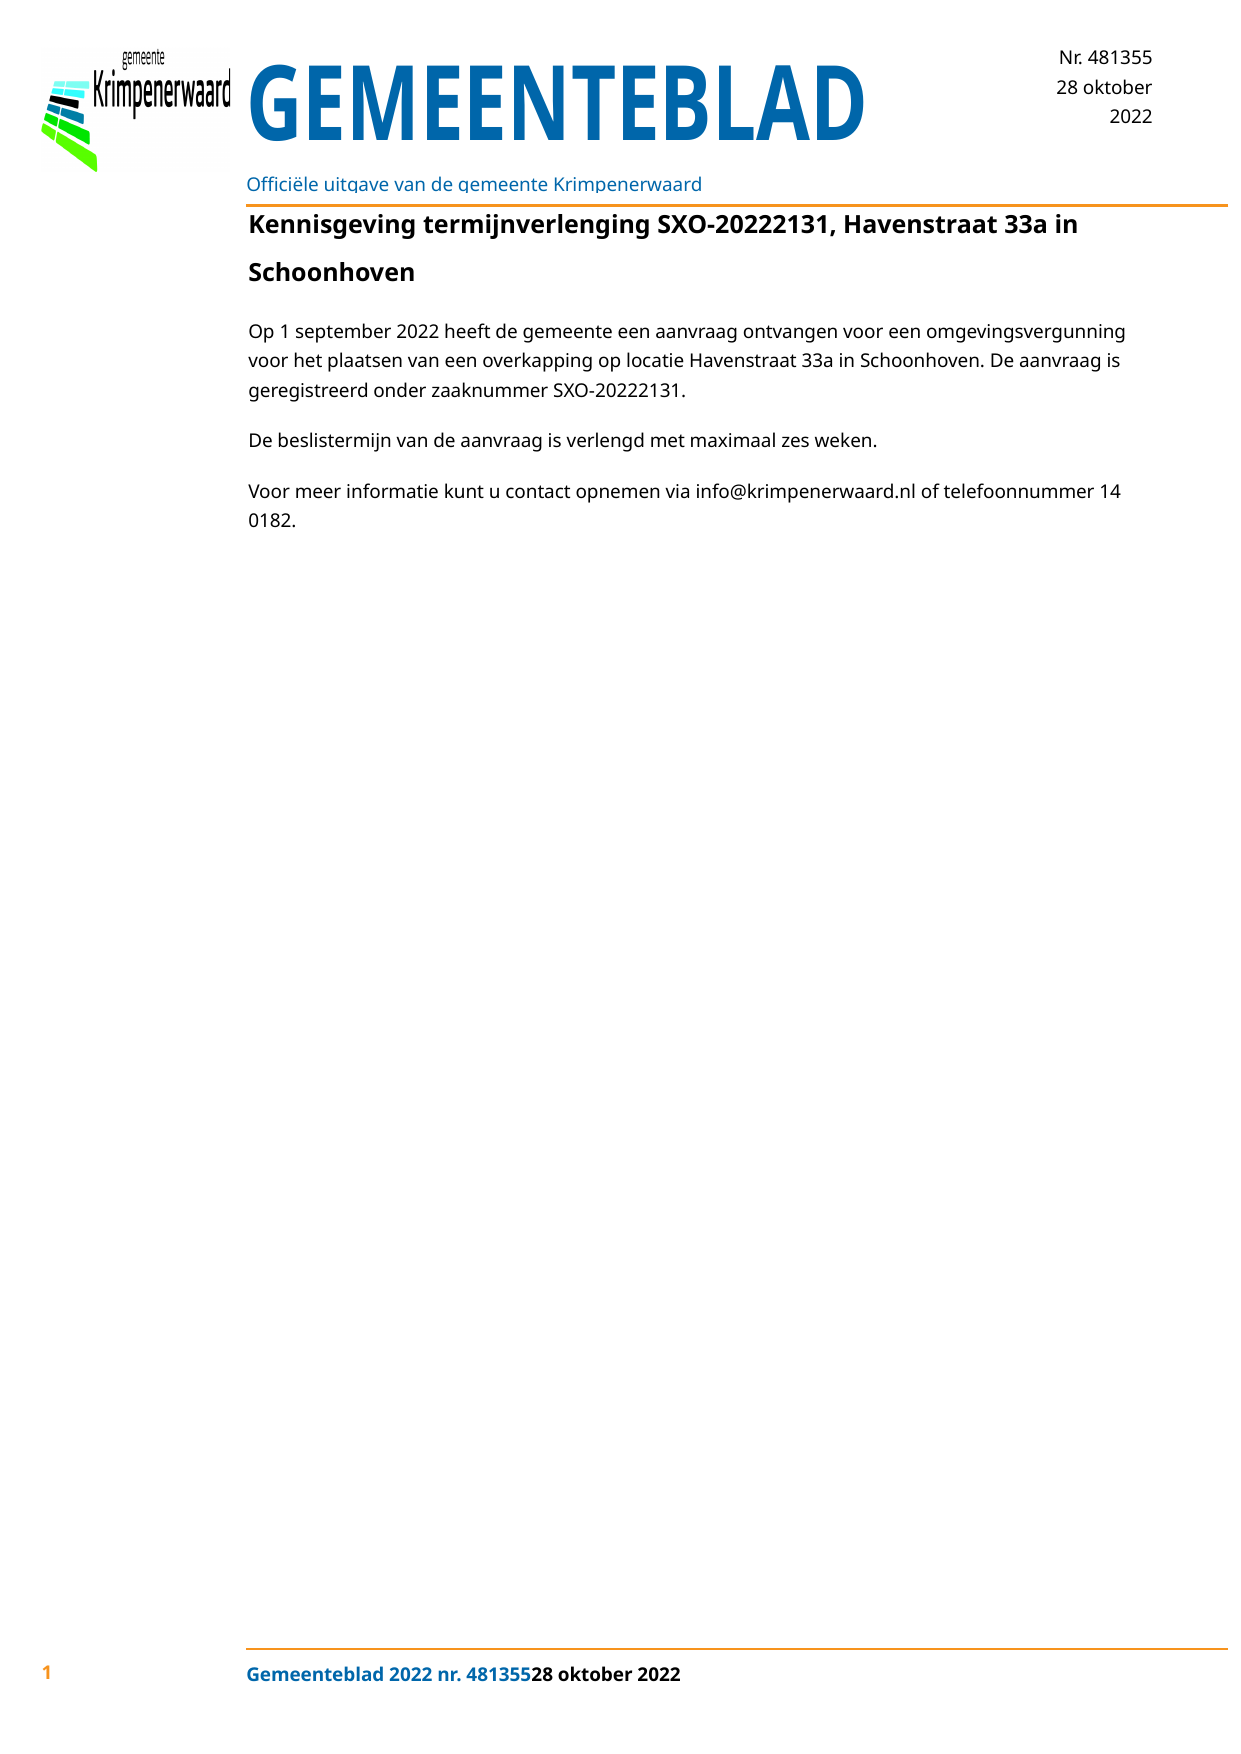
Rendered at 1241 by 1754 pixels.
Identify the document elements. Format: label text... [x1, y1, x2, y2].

picture [41, 47, 231, 172]
text Kennisgeving termijnverlenging SXO-20222131, Havenstraat 33a in Schoonhoven [248, 207, 1152, 288]
text Voor meer informatie kunt u contact opnemen via info@krimpenerwaard.nl of telefoonnummer 14 0182. [248, 478, 1152, 533]
text Op 1 september 2022 heeft de gemeente een aanvraag ontvangen voor een omgevingsvergunning voor het plaatsen van een overkapping op locatie Havenstraat 33a in Schoonhoven. De aanvraag is geregistreerd onder zaaknummer SXO-20222131. [248, 318, 1152, 403]
text De beslistermijn van de aanvraag is verlengd met maximaal zes weken. [248, 427, 1152, 453]
